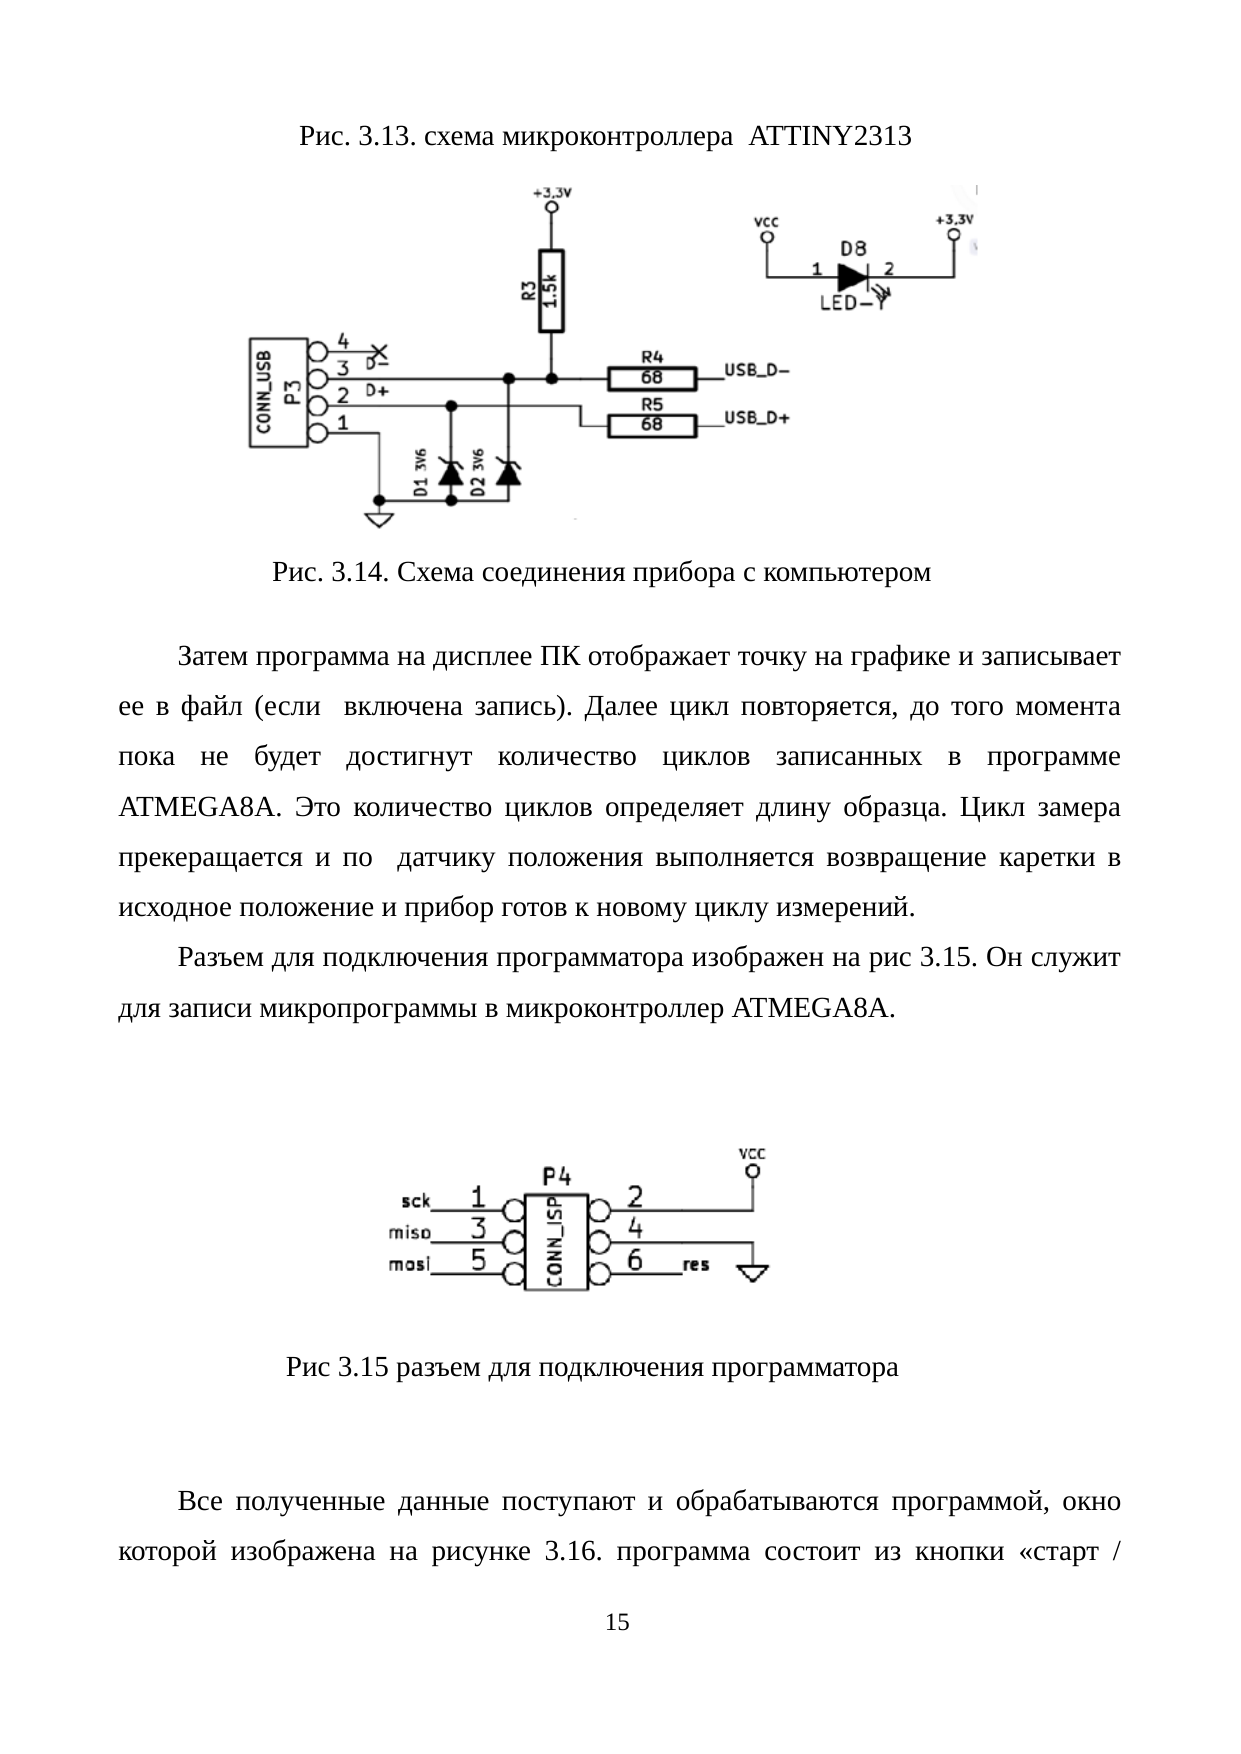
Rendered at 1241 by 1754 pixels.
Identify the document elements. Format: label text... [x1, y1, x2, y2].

table_header [107, 185, 232, 554]
text Затем программа на дисплее ПК отображает точку на графике и записывает ее в файл (если включена запись). Далее цикл повторяется, до того момента пока не будет достигнут количество циклов записанных в программе ATMEGA8A. Это количество циклов определяет длину образца. Цикл замера прекеращается и по датчику положения выполняется возвращение каретки в исходное положение и прибор готов к новому циклу измерений. [118, 638, 1122, 923]
list Все полученные данные поступают и обрабатываются программой, окно которой изображена на рисунке 3.16. программа состоит из кнопки «старт / [118, 1483, 1122, 1567]
text Разъем для подключения программатора изображен на рис 3.15. Он служит для записи микропрограммы в микроконтроллер ATMEGA8A. [118, 939, 1122, 1023]
table_header [804, 1091, 1078, 1349]
table_cell Рис 3.15 разъем для подключения программатора [107, 1349, 1078, 1383]
table_cell Рис. 3.13. схема микроконтроллера ATTINY2313 [107, 118, 1104, 152]
table_header [1078, 1091, 1133, 1349]
table_header [979, 185, 1104, 554]
table_cell [1078, 1349, 1133, 1383]
table_header [107, 1091, 381, 1349]
table_cell Рис. 3.14. Схема соединения прибора с компьютером [107, 554, 1104, 587]
